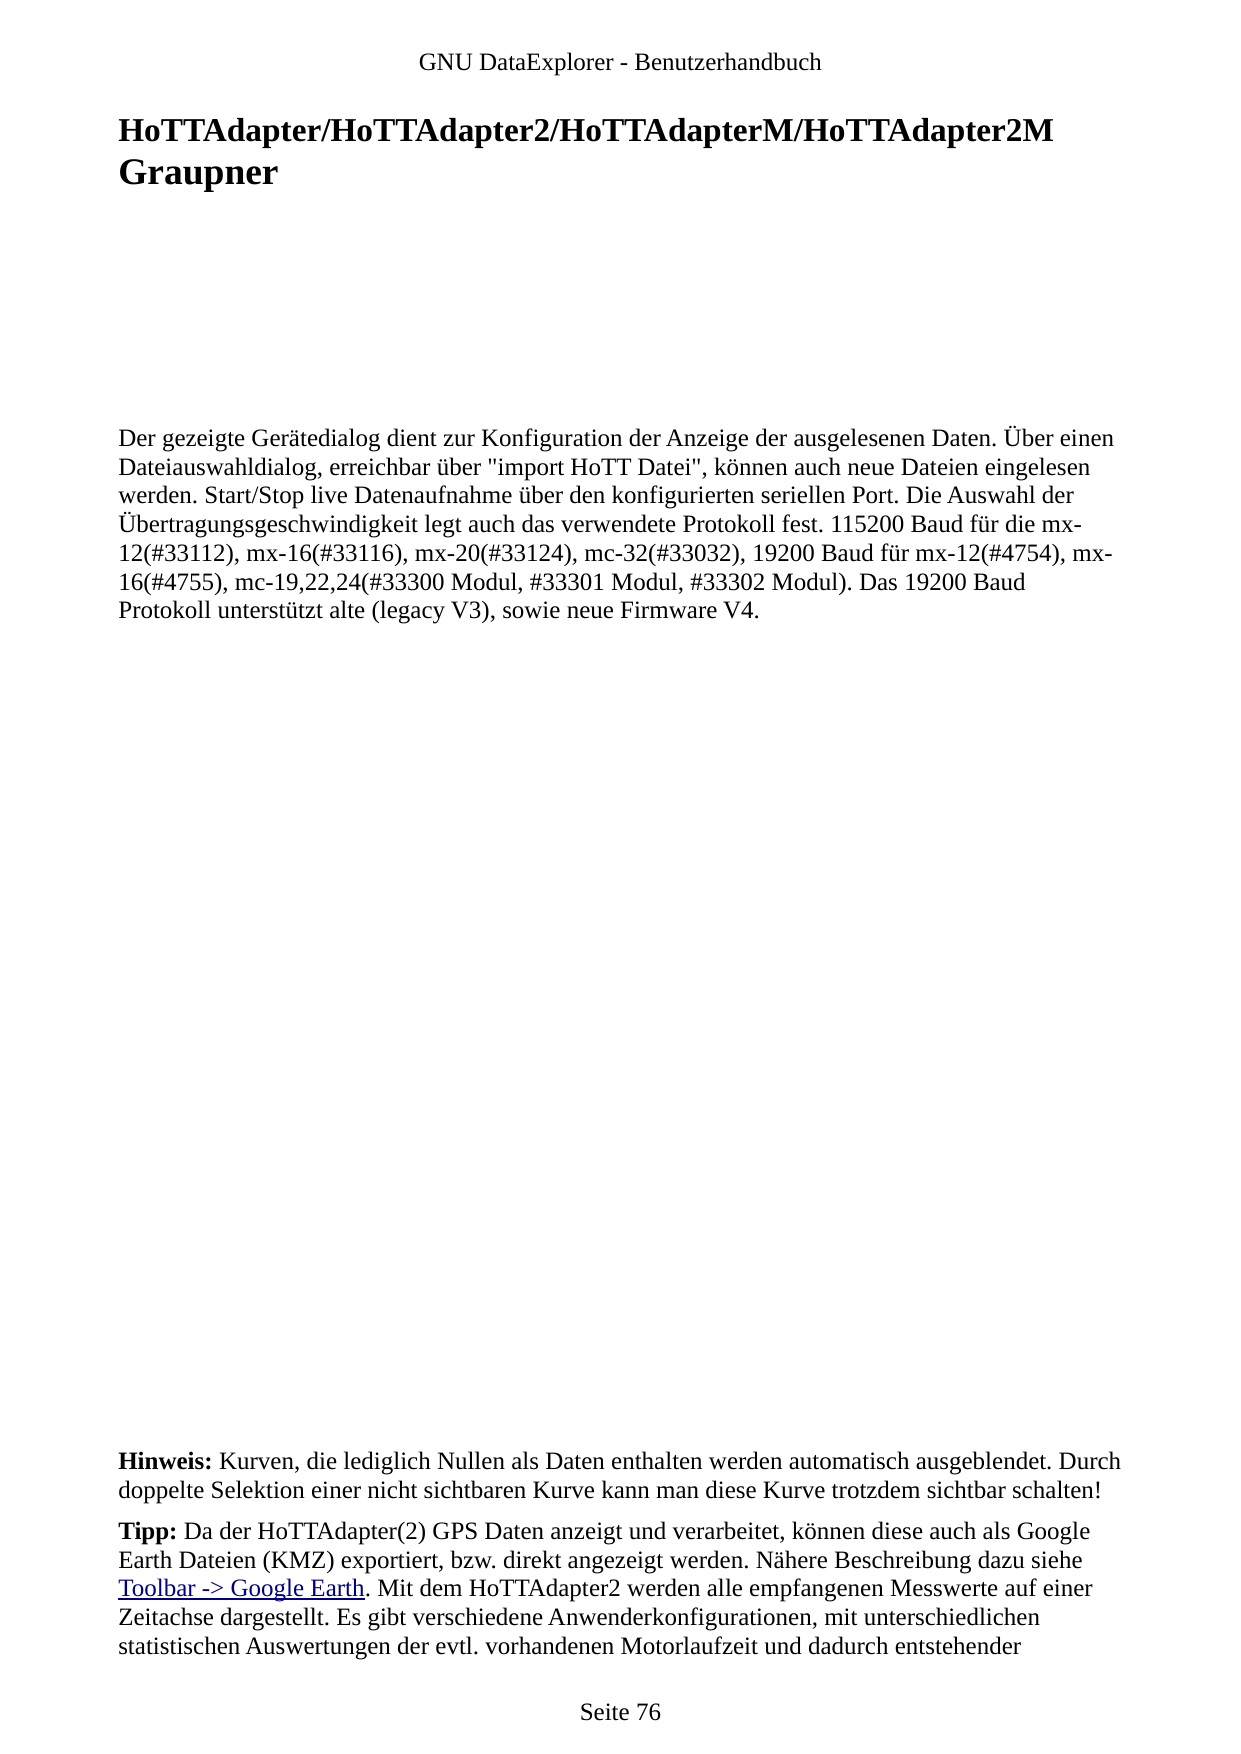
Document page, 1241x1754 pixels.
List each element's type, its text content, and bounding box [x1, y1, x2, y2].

text Der gezeigte Gerätedialog dient zur Konfiguration der Anzeige der ausgelesenen Daten. Über einen Dateiauswahldialog, erreichbar über "import HoTT Datei", können auch neue Dateien eingelesen werden. Start/Stop live Datenaufnahme über den konfigurierten seriellen Port. Die Auswahl der Übertragungsgeschwindigkeit legt auch das verwendete Protokoll fest. 115200 Baud für die mx-12(#33112), mx-16(#33116), mx-20(#33124), mc-32(#33032), 19200 Baud für mx-12(#4754), mx-16(#4755), mc-19,22,24(#33300 Modul, #33301 Modul, #33302 Modul). Das 19200 Baud Protokoll unterstützt alte (legacy V3), sowie neue Firmware V4. [118, 423, 1122, 624]
text Hinweis: Kurven, die lediglich Nullen als Daten enthalten werden automatisch ausgeblendet. Durch doppelte Selektion einer nicht sichtbaren Kurve kann man diese Kurve trotzdem sichtbar schalten! [118, 1446, 1122, 1503]
text Tipp: Da der HoTTAdapter(2) GPS Daten anzeigt und verarbeitet, können diese auch als Google Earth Dateien (KMZ) exportiert, bzw. direkt angezeigt werden. Nähere Beschreibung dazu siehe Toolbar -> Google Earth. Mit dem HoTTAdapter2 werden alle empfangenen Messwerte auf einer Zeitachse dargestellt. Es gibt verschiedene Anwenderkonfigurationen, mit unterschiedlichen statistischen Auswertungen der evtl. vorhandenen Motorlaufzeit und dadurch entstehender [118, 1516, 1122, 1660]
subtitle HoTTAdapter/HoTTAdapter2/HoTTAdapterM/HoTTAdapter2M Graupner [118, 106, 1122, 192]
